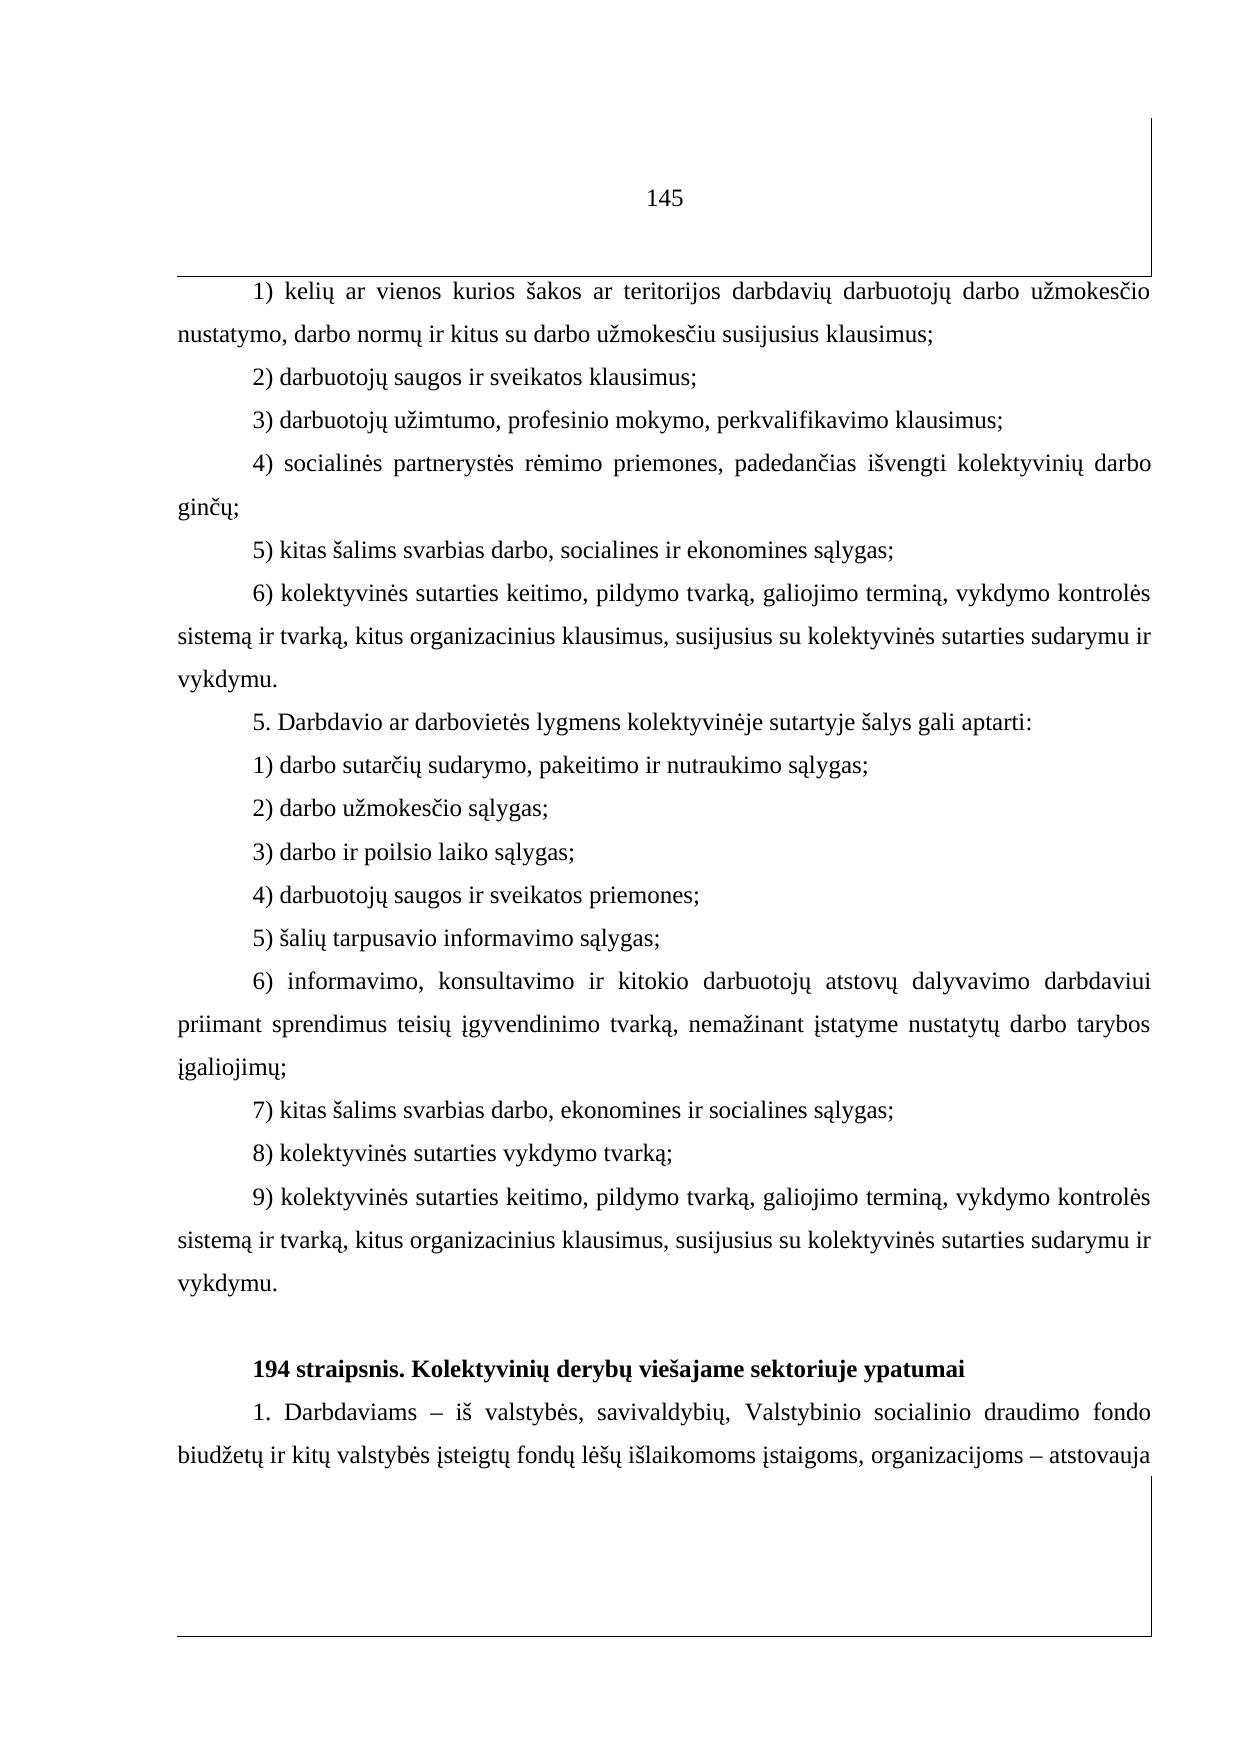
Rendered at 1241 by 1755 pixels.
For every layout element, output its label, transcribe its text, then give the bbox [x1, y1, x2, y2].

text 9) kolektyvinės sutarties keitimo, pildymo tvarką, galiojimo terminą, vykdymo kontrolės sistemą ir tvarką, kitus organizacinius klausimus, susijusius su kolektyvinės sutarties sudarymu ir vykdymu. [177, 1182, 1152, 1297]
text 5) šalių tarpusavio informavimo sąlygas; [177, 923, 1152, 952]
text 4) darbuotojų saugos ir sveikatos priemones; [177, 880, 1152, 908]
text 7) kitas šalims svarbias darbo, ekonomines ir socialines sąlygas; [177, 1095, 1152, 1124]
text 3) darbo ir poilsio laiko sąlygas; [177, 837, 1152, 865]
text 8) kolektyvinės sutarties vykdymo tvarką; [177, 1138, 1152, 1167]
text 1. Darbdaviams ‒ iš valstybės, savivaldybių, Valstybinio socialinio draudimo fondo biudžetų ir kitų valstybės įsteigtų fondų lėšų išlaikomoms įstaigoms, organizacijoms ‒ atstovauja [177, 1397, 1152, 1469]
text 6) informavimo, konsultavimo ir kitokio darbuotojų atstovų dalyvavimo darbdaviui priimant sprendimus teisių įgyvendinimo tvarką, nemažinant įstatyme nustatytų darbo tarybos įgaliojimų; [177, 966, 1152, 1081]
text 3) darbuotojų užimtumo, profesinio mokymo, perkvalifikavimo klausimus; [177, 405, 1152, 434]
text 1) darbo sutarčių sudarymo, pakeitimo ir nutraukimo sąlygas; [177, 750, 1152, 779]
text 6) kolektyvinės sutarties keitimo, pildymo tvarką, galiojimo terminą, vykdymo kontrolės sistemą ir tvarką, kitus organizacinius klausimus, susijusius su kolektyvinės sutarties sudarymu ir vykdymu. [177, 578, 1152, 693]
subtitle 194 straipsnis. Kolektyvinių derybų viešajame sektoriuje ypatumai [177, 1354, 1152, 1383]
text 5. Darbdavio ar darbovietės lygmens kolektyvinėje sutartyje šalys gali aptarti: [177, 707, 1152, 736]
text 2) darbuotojų saugos ir sveikatos klausimus; [177, 362, 1152, 391]
text 4) socialinės partnerystės rėmimo priemones, padedančias išvengti kolektyvinių darbo ginčų; [177, 448, 1152, 520]
text 1) kelių ar vienos kurios šakos ar teritorijos darbdavių darbuotojų darbo užmokesčio nustatymo, darbo normų ir kitus su darbo užmokesčiu susijusius klausimus; [177, 276, 1152, 348]
text 5) kitas šalims svarbias darbo, socialines ir ekonomines sąlygas; [177, 535, 1152, 563]
text 2) darbo užmokesčio sąlygas; [177, 793, 1152, 822]
